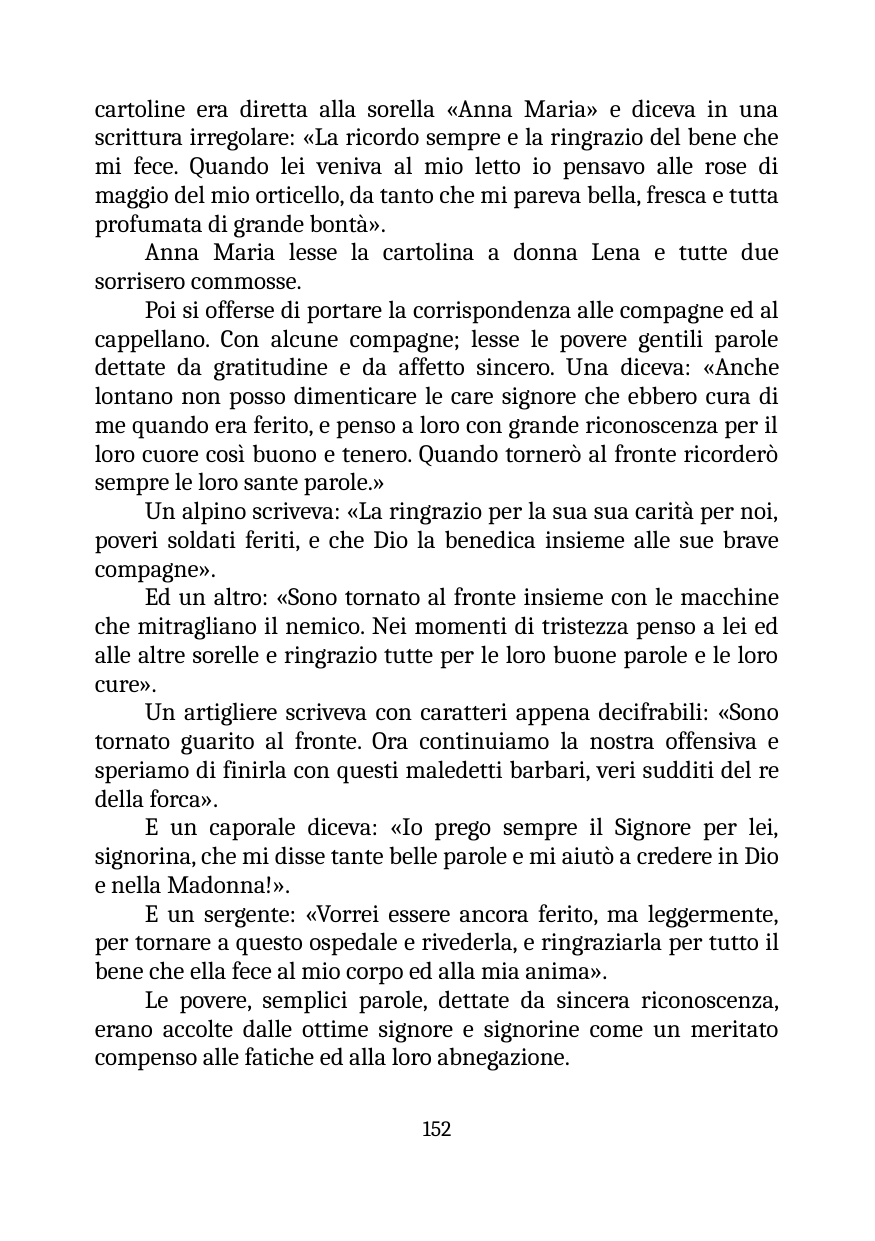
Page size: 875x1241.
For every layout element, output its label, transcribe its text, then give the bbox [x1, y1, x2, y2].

text cartoline era diretta alla sorella «Anna Maria» e diceva in una scrittura irregolare: «La ricordo sempre e la ringrazio del bene che mi fece. Quando lei veniva al mio letto io pensavo alle rose di maggio del mio orticello, da tanto che mi pareva bella, fresca e tutta profumata di grande bontà». [94, 94, 779, 238]
text Le povere, semplici parole, dettate da sincera riconoscenza, erano accolte dalle ottime signore e signorine come un meritato compenso alle fatiche ed alla loro abnegazione. [94, 986, 779, 1072]
text E un caporale diceva: «Io prego sempre il Signore per lei, signorina, che mi disse tante belle parole e mi aiutò a credere in Dio e nella Madonna!». [94, 813, 779, 899]
text E un sergente: «Vorrei essere ancora ferito, ma leggermente, per tornare a questo ospedale e rivederla, e ringraziarla per tutto il bene che ella fece al mio corpo ed alla mia anima». [94, 899, 779, 986]
text Anna Maria lesse la cartolina a donna Lena e tutte due sorrisero commosse. [94, 238, 779, 296]
text Un artigliere scriveva con caratteri appena decifrabili: «Sono tornato guarito al fronte. Ora continuiamo la nostra offensiva e speriamo di finirla con questi maledetti barbari, veri sudditi del re della forca». [94, 698, 779, 813]
text Ed un altro: «Sono tornato al fronte insieme con le macchine che mitragliano il nemico. Nei momenti di tristezza penso a lei ed alle altre sorelle e ringrazio tutte per le loro buone parole e le loro cure». [94, 583, 779, 698]
text Poi si offerse di portare la corrispondenza alle compagne ed al cappellano. Con alcune compagne; lesse le povere gentili parole dettate da gratitudine e da affetto sincero. Una diceva: «Anche lontano non posso dimenticare le care signore che ebbero cura di me quando era ferito, e penso a loro con grande riconoscenza per il loro cuore così buono e tenero. Quando tornerò al fronte ricorderò sempre le loro sante parole.» [94, 296, 779, 497]
text Un alpino scriveva: «La ringrazio per la sua sua carità per noi, poveri soldati feriti, e che Dio la benedica insieme alle sue brave compagne». [94, 497, 779, 583]
